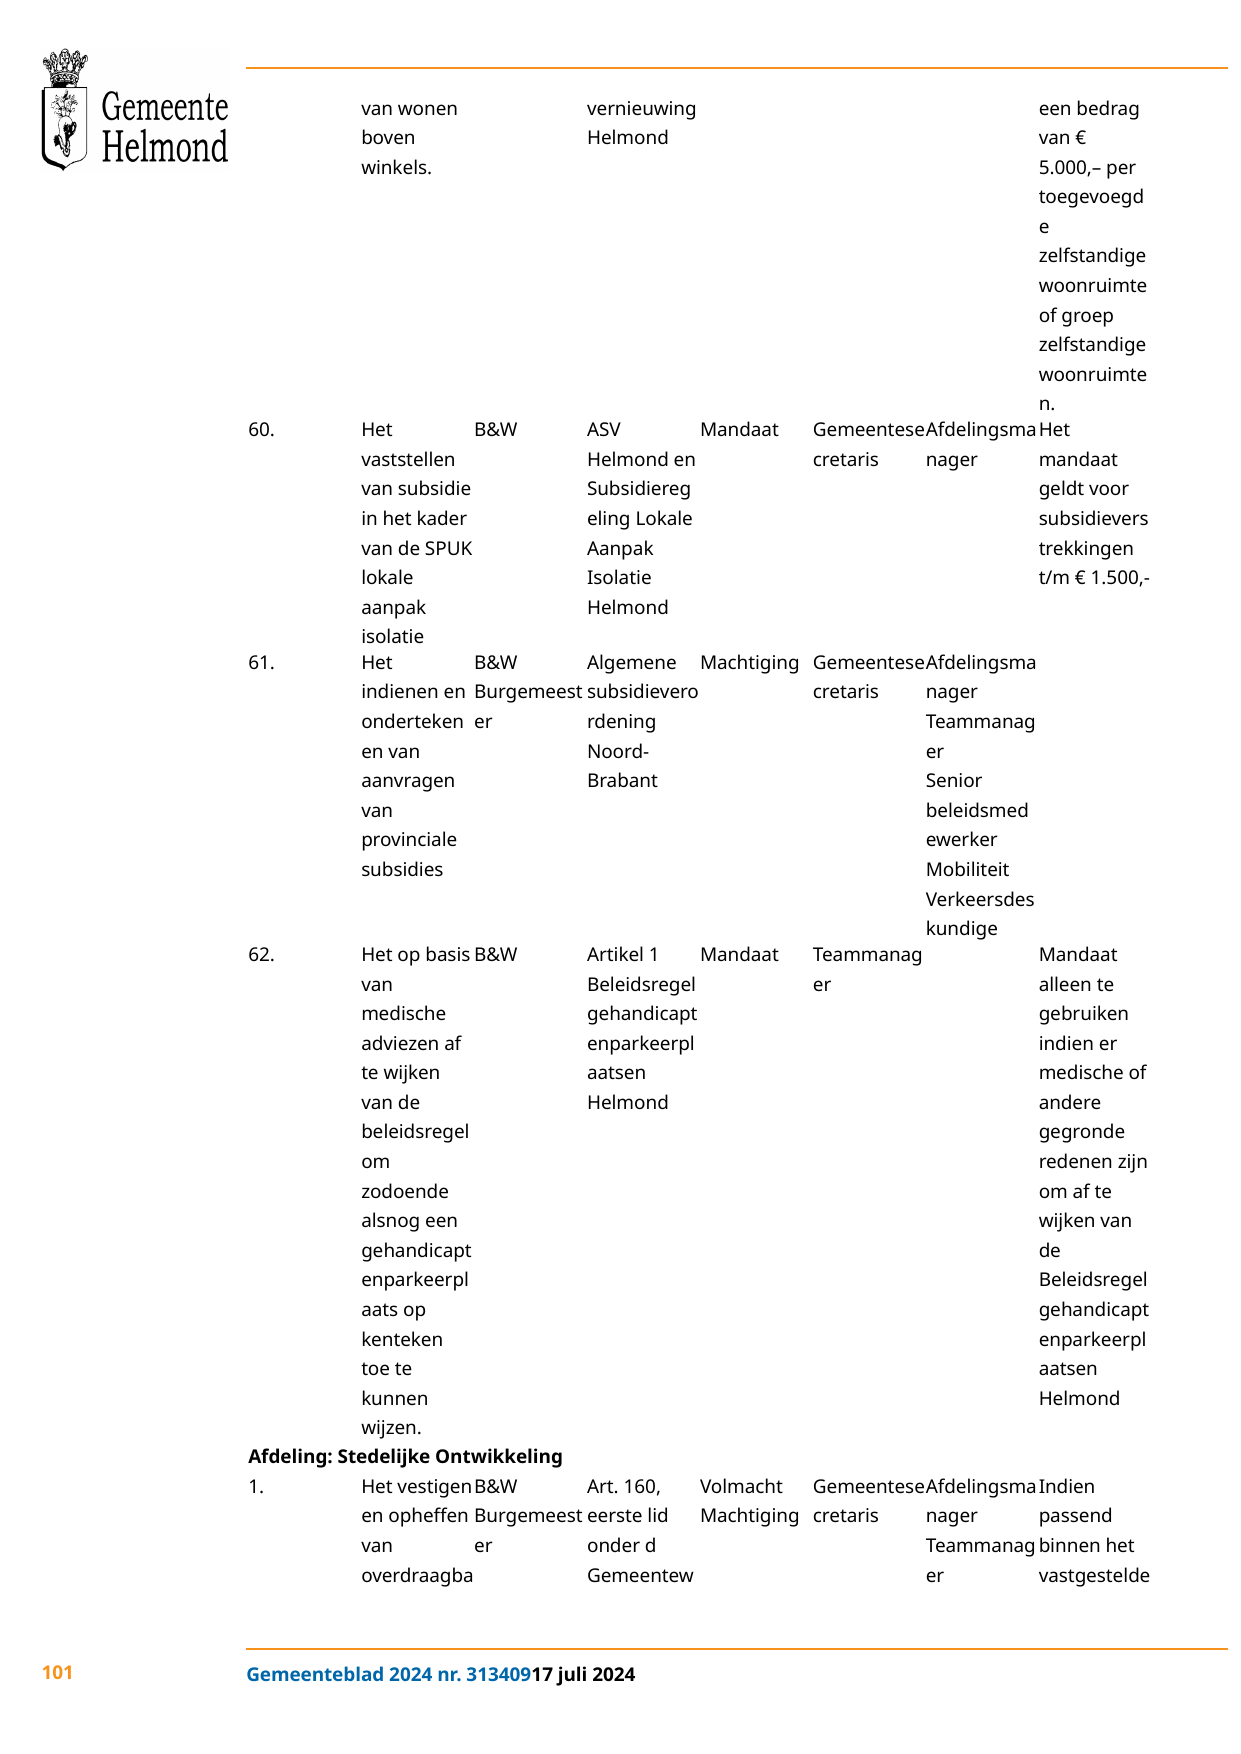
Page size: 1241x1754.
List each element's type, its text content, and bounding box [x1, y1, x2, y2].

table_cell Machtiging [700, 649, 813, 941]
table_header Indien passend binnen het vastgestelde [1039, 1473, 1152, 1588]
table_cell Afdelingsmanager Teammanager Senior beleidsmedewerker Mobiliteit Verkeersdeskundige [926, 649, 1038, 941]
table_cell B&W [474, 416, 587, 649]
table_header 1. [248, 1473, 361, 1588]
table_cell 62. [248, 941, 361, 1440]
table_cell [1039, 649, 1152, 941]
table_cell Teammanager [813, 941, 926, 1440]
table_cell [926, 95, 1038, 416]
table_header Volmacht Machtiging [700, 1473, 813, 1588]
table_cell Het mandaat geldt voor subsidieverstrekkingen t/m € 1.500,- [1039, 416, 1152, 649]
table_cell een bedrag van € 5.000,– per toegevoegde zelfstandige woonruimte of groep zelfstandige woonruimten. [1039, 95, 1152, 416]
table_cell Algemene subsidieverordening Noord-Brabant [587, 649, 700, 941]
table_header Art. 160, eerste lid onder d Gemeentew [587, 1473, 700, 1588]
table_cell Artikel 1 Beleidsregel gehandicaptenparkeerplaatsen Helmond [587, 941, 700, 1440]
table_header Gemeentesecretaris [813, 1473, 926, 1588]
text Afdeling: Stedelijke Ontwikkeling [248, 1443, 1152, 1469]
table_cell [813, 95, 926, 416]
table_header Het vestigen en opheffen van overdraagba [361, 1473, 474, 1588]
table_cell Het indienen en ondertekenen van aanvragen van provinciale subsidies [361, 649, 474, 941]
table_cell Mandaat [700, 941, 813, 1440]
table_cell Mandaat [700, 416, 813, 649]
table_cell [700, 95, 813, 416]
table_cell [474, 95, 587, 416]
table_header Afdelingsmanager Teammanager [926, 1473, 1038, 1588]
table_cell van wonen boven winkels. [361, 95, 474, 416]
table_cell [248, 95, 361, 416]
table_cell Het vaststellen van subsidie in het kader van de SPUK lokale aanpak isolatie [361, 416, 474, 649]
table_cell Gemeentesecretaris [813, 416, 926, 649]
table_cell Gemeentesecretaris [813, 649, 926, 941]
table_cell Afdelingsmanager [926, 416, 1038, 649]
table_cell Mandaat alleen te gebruiken indien er medische of andere gegronde redenen zijn om af te wijken van de Beleidsregel gehandicaptenparkeerplaatsen Helmond [1039, 941, 1152, 1440]
table_cell 60. [248, 416, 361, 649]
picture [41, 47, 231, 172]
table_cell vernieuwing Helmond [587, 95, 700, 416]
table_cell ASV Helmond en Subsidieregeling Lokale Aanpak Isolatie Helmond [587, 416, 700, 649]
table_cell B&W Burgemeester [474, 649, 587, 941]
table_header B&W Burgemeester [474, 1473, 587, 1588]
table_cell B&W [474, 941, 587, 1440]
table_cell Het op basis van medische adviezen af te wijken van de beleidsregel om zodoende alsnog een gehandicaptenparkeerplaats op kenteken toe te kunnen wijzen. [361, 941, 474, 1440]
table_cell 61. [248, 649, 361, 941]
table_cell [926, 941, 1038, 1440]
